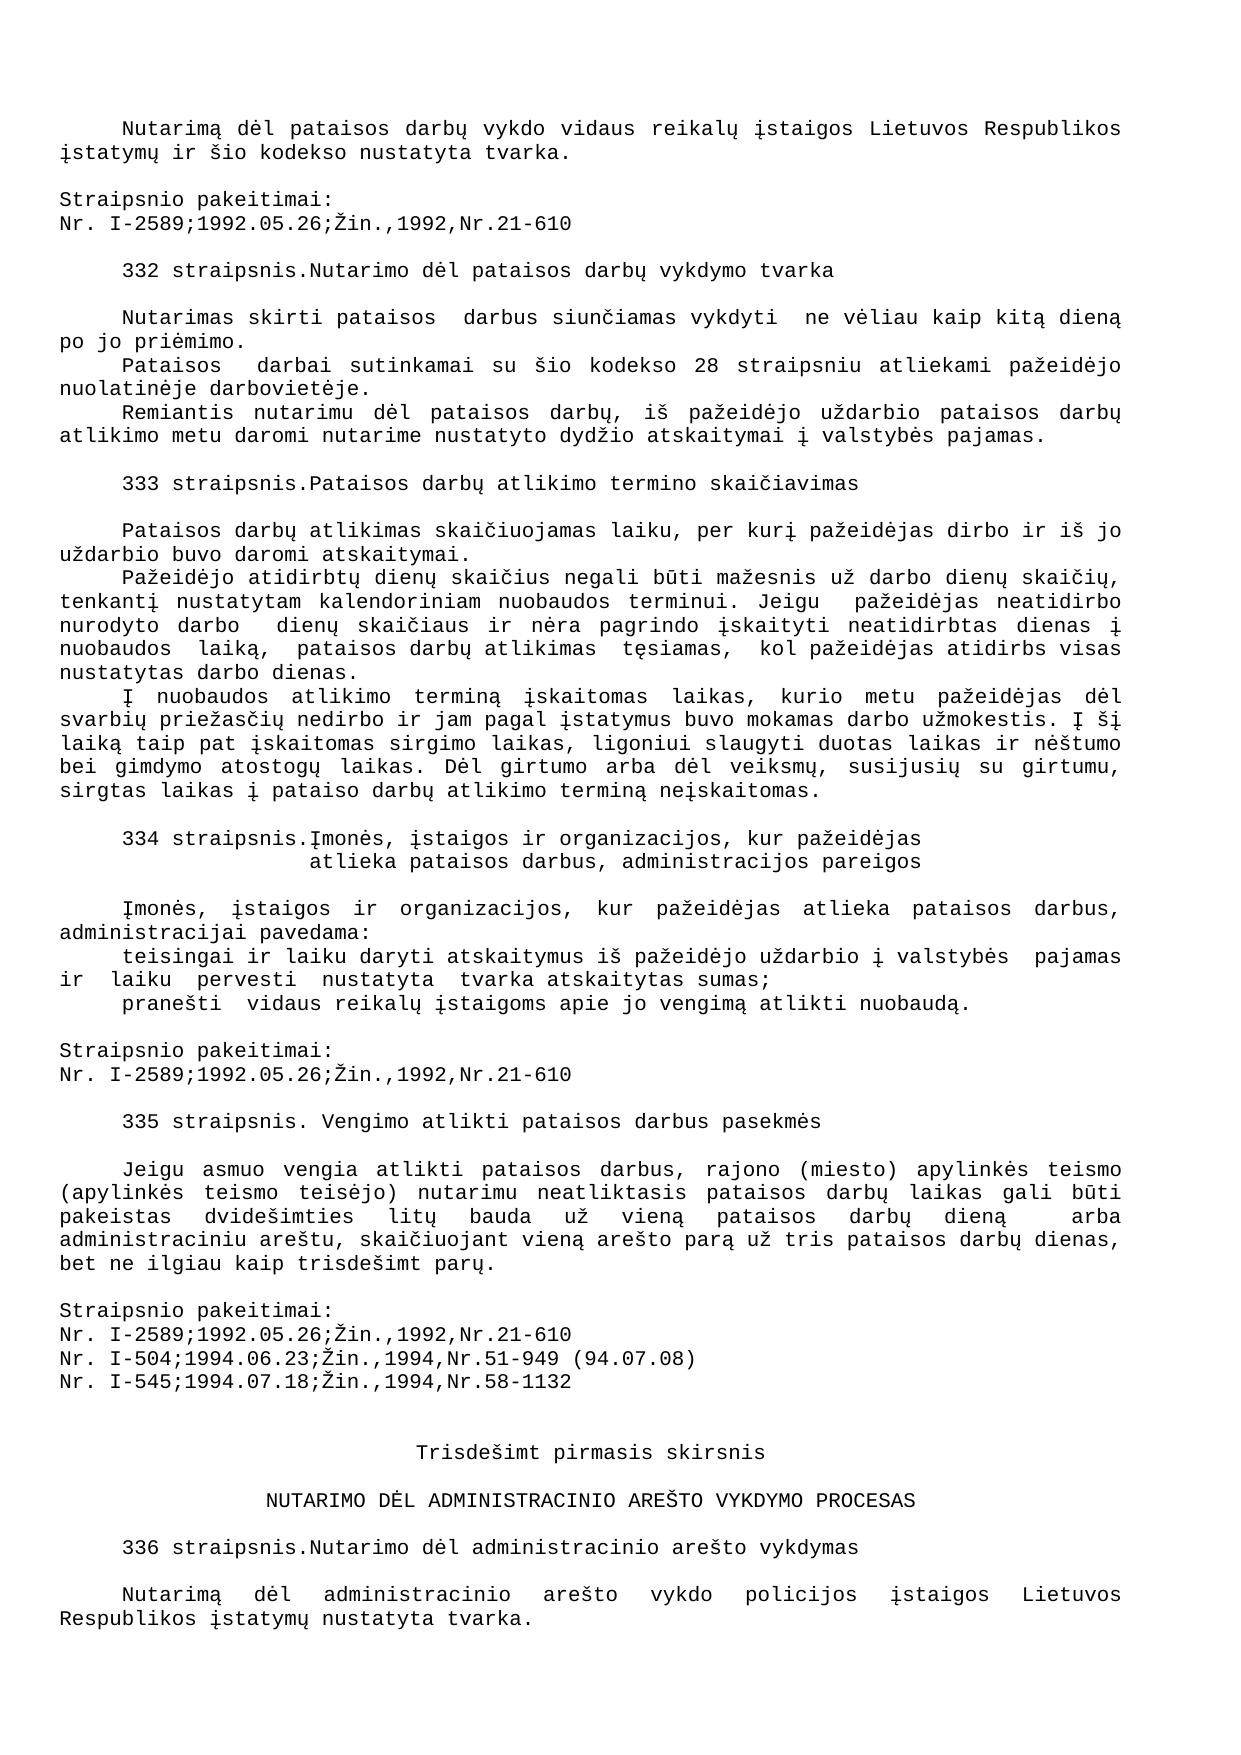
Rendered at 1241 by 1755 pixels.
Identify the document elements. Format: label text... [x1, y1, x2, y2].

text Pažeidėjo atidirbtų dienų skaičius negali būti mažesnis už darbo dienų skaičių, tenkantį nustatytam kalendoriniam nuobaudos terminui. Jeigu pažeidėjas neatidirbo nurodyto darbo dienų skaičiaus ir nėra pagrindo įskaityti neatidirbtas dienas į nuobaudos laiką, pataisos darbų atlikimas tęsiamas, kol pažeidėjas atidirbs visas nustatytas darbo dienas. [59, 567, 1122, 686]
text atlieka pataisos darbus, administracijos pareigos [59, 851, 1122, 875]
text Nr. I-504;1994.06.23;Žin.,1994,Nr.51-949 (94.07.08) [59, 1348, 1122, 1371]
text 336 straipsnis.Nutarimo dėl administracinio arešto vykdymas [59, 1537, 1122, 1561]
text 332 straipsnis.Nutarimo dėl pataisos darbų vykdymo tvarka [59, 260, 1122, 284]
text NUTARIMO DĖL ADMINISTRACINIO AREŠTO VYKDYMO PROCESAS [59, 1489, 1122, 1513]
text Nr. I-2589;1992.05.26;Žin.,1992,Nr.21-610 [59, 1324, 1122, 1348]
text Straipsnio pakeitimai: [59, 1040, 1122, 1064]
text Straipsnio pakeitimai: [59, 189, 1122, 213]
text pranešti vidaus reikalų įstaigoms apie jo vengimą atlikti nuobaudą. [59, 993, 1122, 1017]
text Remiantis nutarimu dėl pataisos darbų, iš pažeidėjo uždarbio pataisos darbų atlikimo metu daromi nutarime nustatyto dydžio atskaitymai į valstybės pajamas. [59, 402, 1122, 449]
text Nutarimas skirti pataisos darbus siunčiamas vykdyti ne vėliau kaip kitą dieną po jo priėmimo. [59, 307, 1122, 354]
text 334 straipsnis.Įmonės, įstaigos ir organizacijos, kur pažeidėjas [59, 827, 1122, 851]
text Nutarimą dėl pataisos darbų vykdo vidaus reikalų įstaigos Lietuvos Respublikos įstatymų ir šio kodekso nustatyta tvarka. [59, 118, 1122, 165]
text Nutarimą dėl administracinio arešto vykdo policijos įstaigos Lietuvos Respublikos įstatymų nustatyta tvarka. [59, 1584, 1122, 1631]
text Pataisos darbai sutinkamai su šio kodekso 28 straipsniu atliekami pažeidėjo nuolatinėje darbovietėje. [59, 354, 1122, 402]
text Nr. I-2589;1992.05.26;Žin.,1992,Nr.21-610 [59, 213, 1122, 236]
text Įmonės, įstaigos ir organizacijos, kur pažeidėjas atlieka pataisos darbus, administracijai pavedama: [59, 898, 1122, 946]
text 333 straipsnis.Pataisos darbų atlikimo termino skaičiavimas [59, 473, 1122, 496]
text Į nuobaudos atlikimo terminą įskaitomas laikas, kurio metu pažeidėjas dėl svarbių priežasčių nedirbo ir jam pagal įstatymus buvo mokamas darbo užmokestis. Į šį laiką taip pat įskaitomas sirgimo laikas, ligoniui slaugyti duotas laikas ir nėštumo bei gimdymo atostogų laikas. Dėl girtumo arba dėl veiksmų, susijusių su girtumu, sirgtas laikas į pataiso darbų atlikimo terminą neįskaitomas. [59, 686, 1122, 804]
text Pataisos darbų atlikimas skaičiuojamas laiku, per kurį pažeidėjas dirbo ir iš jo uždarbio buvo daromi atskaitymai. [59, 520, 1122, 567]
text teisingai ir laiku daryti atskaitymus iš pažeidėjo uždarbio į valstybės pajamas ir laiku pervesti nustatyta tvarka atskaitytas sumas; [59, 946, 1122, 993]
text Jeigu asmuo vengia atlikti pataisos darbus, rajono (miesto) apylinkės teismo (apylinkės teismo teisėjo) nutarimu neatliktasis pataisos darbų laikas gali būti pakeistas dvidešimties litų bauda už vieną pataisos darbų dieną arba administraciniu areštu, skaičiuojant vieną arešto parą už tris pataisos darbų dienas, bet ne ilgiau kaip trisdešimt parų. [59, 1158, 1122, 1277]
text Nr. I-545;1994.07.18;Žin.,1994,Nr.58-1132 [59, 1371, 1122, 1395]
text Nr. I-2589;1992.05.26;Žin.,1992,Nr.21-610 [59, 1064, 1122, 1088]
text 335 straipsnis. Vengimo atlikti pataisos darbus pasekmės [59, 1111, 1122, 1135]
text Straipsnio pakeitimai: [59, 1300, 1122, 1324]
text Trisdešimt pirmasis skirsnis [59, 1442, 1122, 1466]
